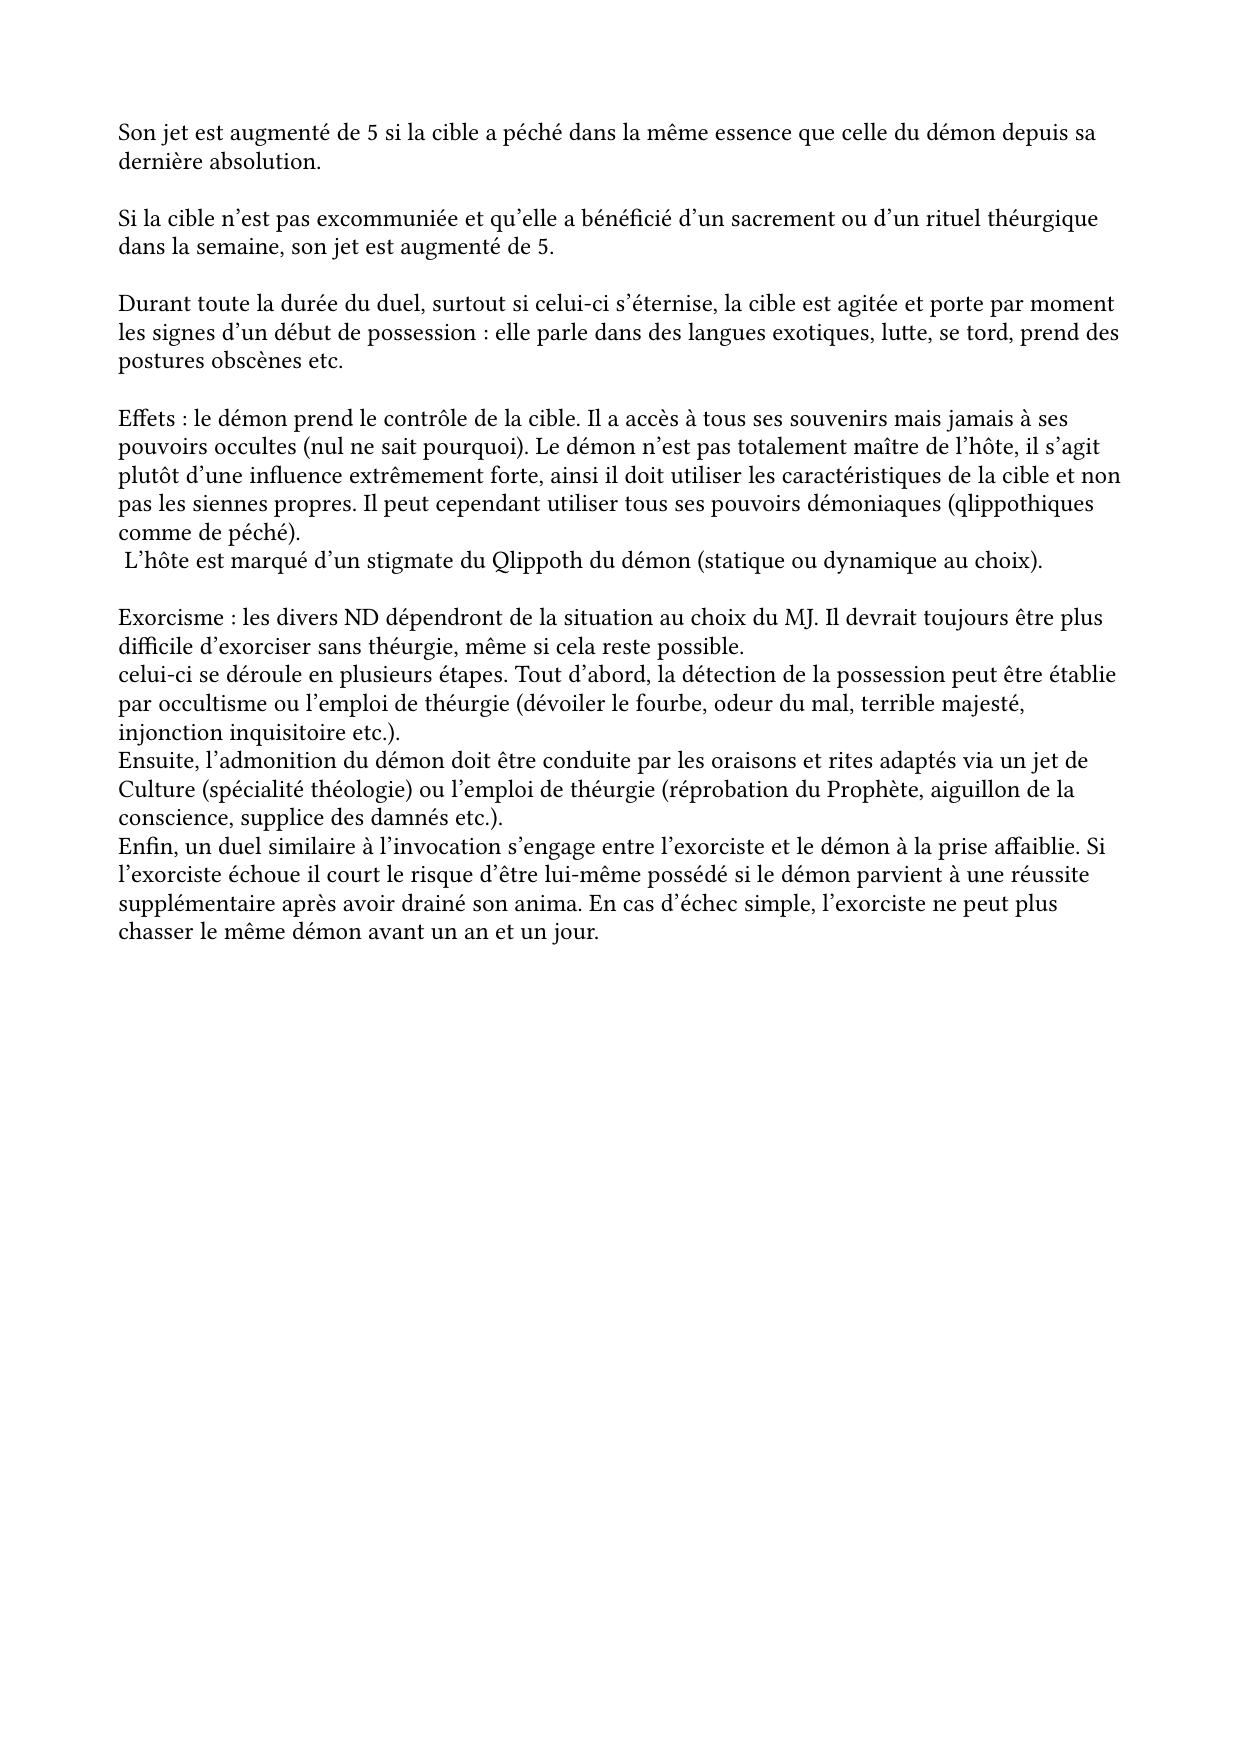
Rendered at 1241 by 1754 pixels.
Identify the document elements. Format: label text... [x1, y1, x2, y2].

text L’hôte est marqué d’un stigmate du Qlippoth du démon (statique ou dynamique au choix). [118, 546, 1122, 575]
text Exorcisme : les divers ND dépendront de la situation au choix du MJ. Il devrait toujours être plus difficile d’exorciser sans théurgie, même si cela reste possible. [118, 603, 1122, 660]
text Effets : le démon prend le contrôle de la cible. Il a accès à tous ses souvenirs mais jamais à ses pouvoirs occultes (nul ne sait pourquoi). Le démon n’est pas totalement maître de l’hôte, il s’agit plutôt d’une influence extrêmement forte, ainsi il doit utiliser les caractéristiques de la cible et non pas les siennes propres. Il peut cependant utiliser tous ses pouvoirs démoniaques (qlippothiques comme de péché). [118, 403, 1122, 546]
text Ensuite, l’admonition du démon doit être conduite par les oraisons et rites adaptés via un jet de Culture (spécialité théologie) ou l’emploi de théurgie (réprobation du Prophète, aiguillon de la conscience, supplice des damnés etc.). [118, 746, 1122, 832]
text Son jet est augmenté de 5 si la cible a péché dans la même essence que celle du démon depuis sa dernière absolution. [118, 118, 1122, 175]
text celui-ci se déroule en plusieurs étapes. Tout d’abord, la détection de la possession peut être établie par occultisme ou l’emploi de théurgie (dévoiler le fourbe, odeur du mal, terrible majesté, injonction inquisitoire etc.). [118, 660, 1122, 746]
text Enfin, un duel similaire à l’invocation s’engage entre l’exorciste et le démon à la prise affaiblie. Si l’exorciste échoue il court le risque d’être lui-même possédé si le démon parvient à une réussite supplémentaire après avoir drainé son anima. En cas d’échec simple, l’exorciste ne peut plus chasser le même démon avant un an et un jour. [118, 832, 1122, 946]
text Durant toute la durée du duel, surtout si celui-ci s’éternise, la cible est agitée et porte par moment les signes d’un début de possession : elle parle dans des langues exotiques, lutte, se tord, prend des postures obscènes etc. [118, 289, 1122, 375]
text Si la cible n’est pas excommuniée et qu’elle a bénéficié d’un sacrement ou d’un rituel théurgique dans la semaine, son jet est augmenté de 5. [118, 204, 1122, 261]
